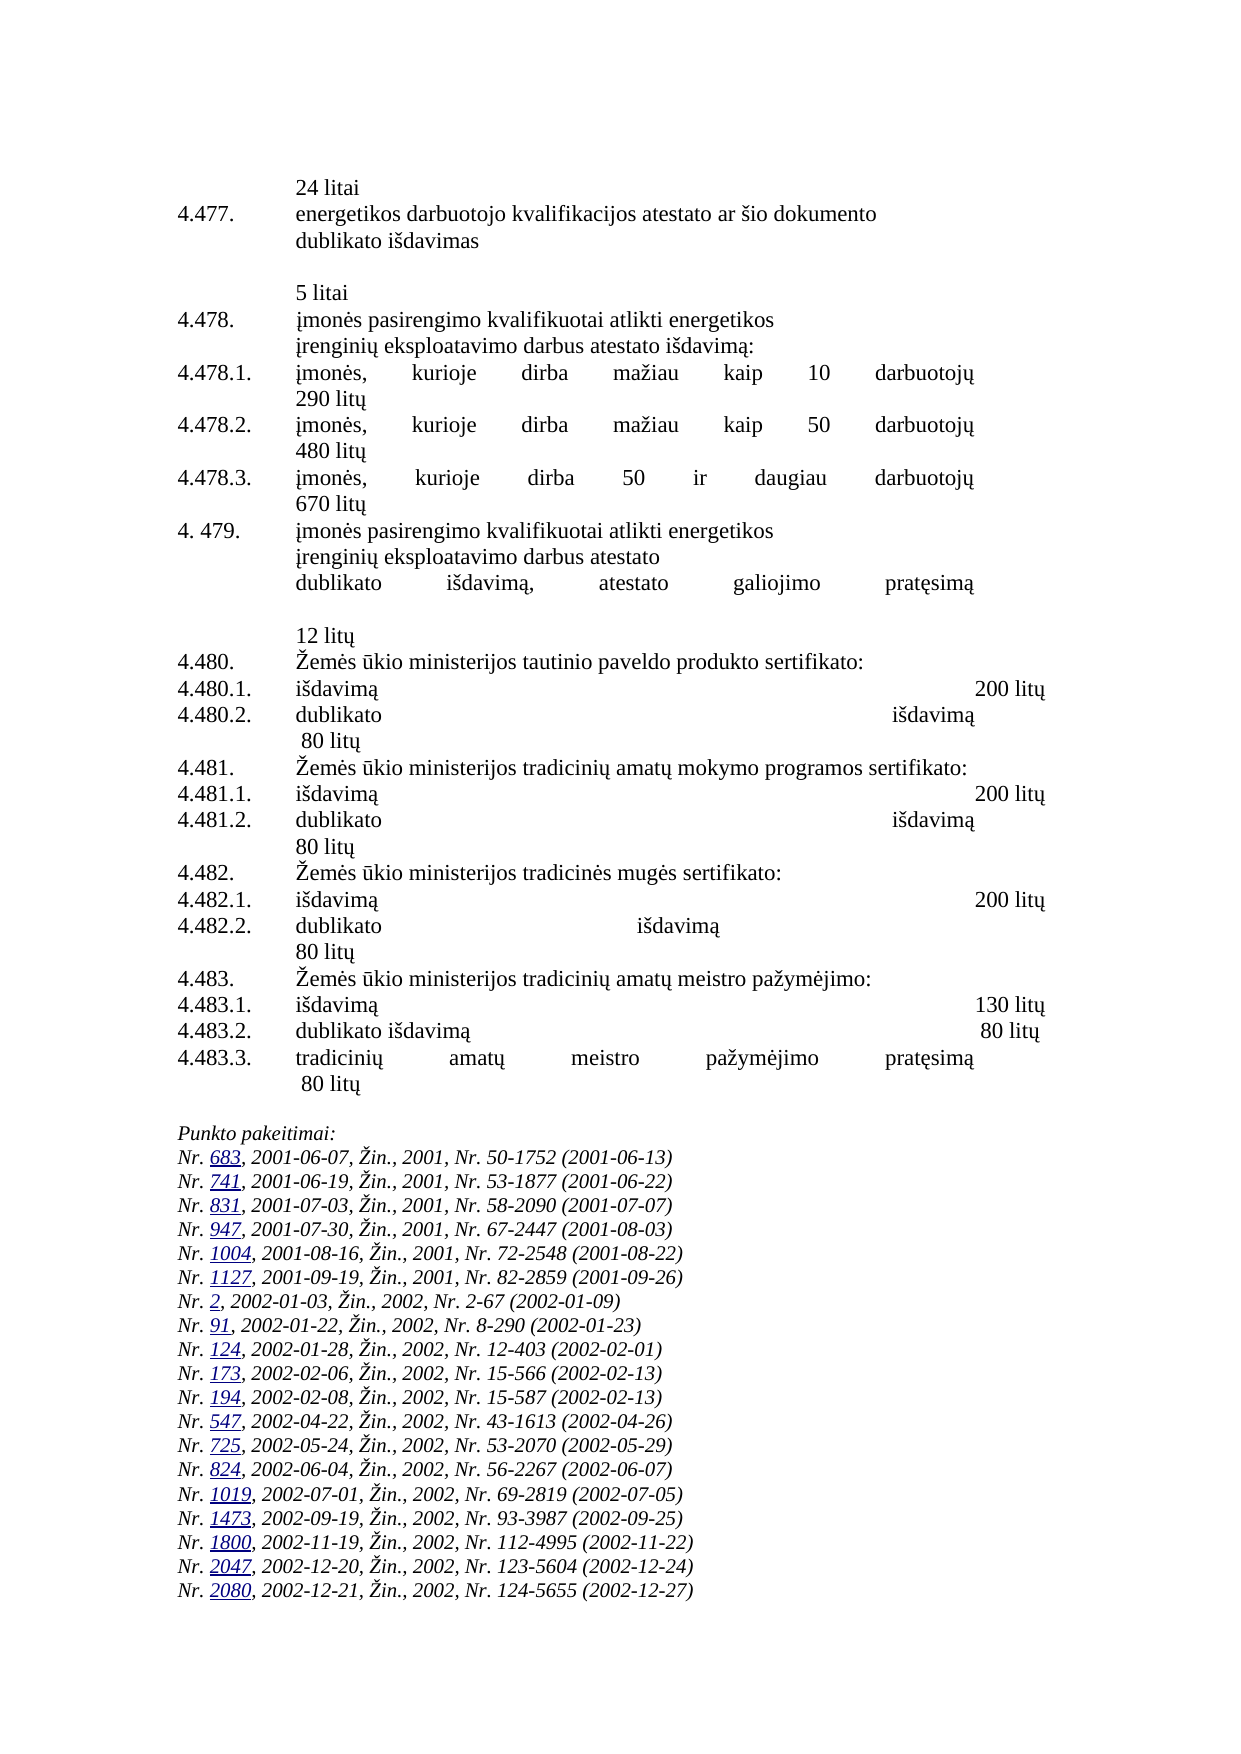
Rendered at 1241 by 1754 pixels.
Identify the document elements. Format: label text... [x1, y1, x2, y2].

text 4.482.1. išdavimą 200 litų [177, 886, 1122, 912]
text 4.480. Žemės ūkio ministerijos tautinio paveldo produkto sertifikato: [177, 648, 1122, 675]
text 4.481.1. išdavimą 200 litų [177, 780, 1122, 807]
text Nr. 725, 2002-05-24, Žin., 2002, Nr. 53-2070 (2002-05-29) [177, 1433, 1122, 1457]
text Nr. 124, 2002-01-28, Žin., 2002, Nr. 12-403 (2002-02-01) [177, 1337, 1122, 1361]
text įrenginių eksploatavimo darbus atestato išdavimą: [177, 332, 974, 358]
text 4.482. Žemės ūkio ministerijos tradicinės mugės sertifikato: [177, 859, 1122, 886]
text 4.481. Žemės ūkio ministerijos tradicinių amatų mokymo programos sertifikato: [177, 754, 1122, 780]
text Nr. 741, 2001-06-19, Žin., 2001, Nr. 53-1877 (2001-06-22) [177, 1169, 1122, 1193]
text 4.478.2. įmonės, kurioje dirba mažiau kaip 50 darbuotojų 480 litų [177, 411, 974, 464]
text 4.480.2. dublikato išdavimą 80 litų [177, 701, 974, 754]
text įrenginių eksploatavimo darbus atestato [177, 543, 974, 569]
text 24 litai [177, 148, 974, 200]
list įmonės pasirengimo kvalifikuotai atlikti energetikos [177, 306, 974, 332]
text 4. 479. įmonės pasirengimo kvalifikuotai atlikti energetikos [177, 517, 974, 543]
text Nr. 2047, 2002-12-20, Žin., 2002, Nr. 123-5604 (2002-12-24) [177, 1554, 1122, 1578]
text Nr. 547, 2002-04-22, Žin., 2002, Nr. 43-1613 (2002-04-26) [177, 1409, 1122, 1433]
text 4.478.3. įmonės, kurioje dirba 50 ir daugiau darbuotojų 670 litų [177, 464, 974, 517]
text 4.477. energetikos darbuotojo kvalifikacijos atestato ar šio dokumento dublikato išdavimas 5 litai [177, 200, 974, 306]
text 4.481.2. dublikato išdavimą 80 litų [177, 807, 974, 859]
text 4.483.3. tradicinių amatų meistro pažymėjimo pratęsimą 80 litų [177, 1044, 974, 1096]
text 4.478.1. įmonės, kurioje dirba mažiau kaip 10 darbuotojų 290 litų [177, 358, 974, 411]
text dublikato išdavimą, atestato galiojimo pratęsimą 12 litų [177, 569, 974, 648]
text 4.480.1. išdavimą 200 litų [177, 675, 1122, 701]
text 4.483.1. išdavimą 130 litų [177, 991, 1122, 1017]
text Nr. 1800, 2002-11-19, Žin., 2002, Nr. 112-4995 (2002-11-22) [177, 1529, 1122, 1554]
text Nr. 1127, 2001-09-19, Žin., 2001, Nr. 82-2859 (2001-09-26) [177, 1265, 1122, 1289]
text Nr. 831, 2001-07-03, Žin., 2001, Nr. 58-2090 (2001-07-07) [177, 1193, 1122, 1217]
text Nr. 1473, 2002-09-19, Žin., 2002, Nr. 93-3987 (2002-09-25) [177, 1506, 1122, 1529]
text Nr. 824, 2002-06-04, Žin., 2002, Nr. 56-2267 (2002-06-07) [177, 1457, 1122, 1481]
text Nr. 683, 2001-06-07, Žin., 2001, Nr. 50-1752 (2001-06-13) [177, 1144, 1122, 1169]
text Nr. 173, 2002-02-06, Žin., 2002, Nr. 15-566 (2002-02-13) [177, 1361, 1122, 1385]
text 4.482.2. dublikato išdavimą 80 litų [177, 912, 974, 965]
text Punkto pakeitimai: [177, 1121, 1122, 1144]
text Nr. 2, 2002-01-03, Žin., 2002, Nr. 2-67 (2002-01-09) [177, 1289, 1122, 1313]
text Nr. 91, 2002-01-22, Žin., 2002, Nr. 8-290 (2002-01-23) [177, 1313, 1122, 1337]
text Nr. 194, 2002-02-08, Žin., 2002, Nr. 15-587 (2002-02-13) [177, 1385, 1122, 1409]
text 4.483. Žemės ūkio ministerijos tradicinių amatų meistro pažymėjimo: [177, 965, 1122, 991]
text Nr. 1019, 2002-07-01, Žin., 2002, Nr. 69-2819 (2002-07-05) [177, 1481, 1122, 1506]
text Nr. 947, 2001-07-30, Žin., 2001, Nr. 67-2447 (2001-08-03) [177, 1217, 1122, 1241]
text Nr. 2080, 2002-12-21, Žin., 2002, Nr. 124-5655 (2002-12-27) [177, 1578, 1122, 1602]
text 4.483.2. dublikato išdavimą 80 litų [177, 1017, 1122, 1044]
text Nr. 1004, 2001-08-16, Žin., 2001, Nr. 72-2548 (2001-08-22) [177, 1241, 1122, 1265]
